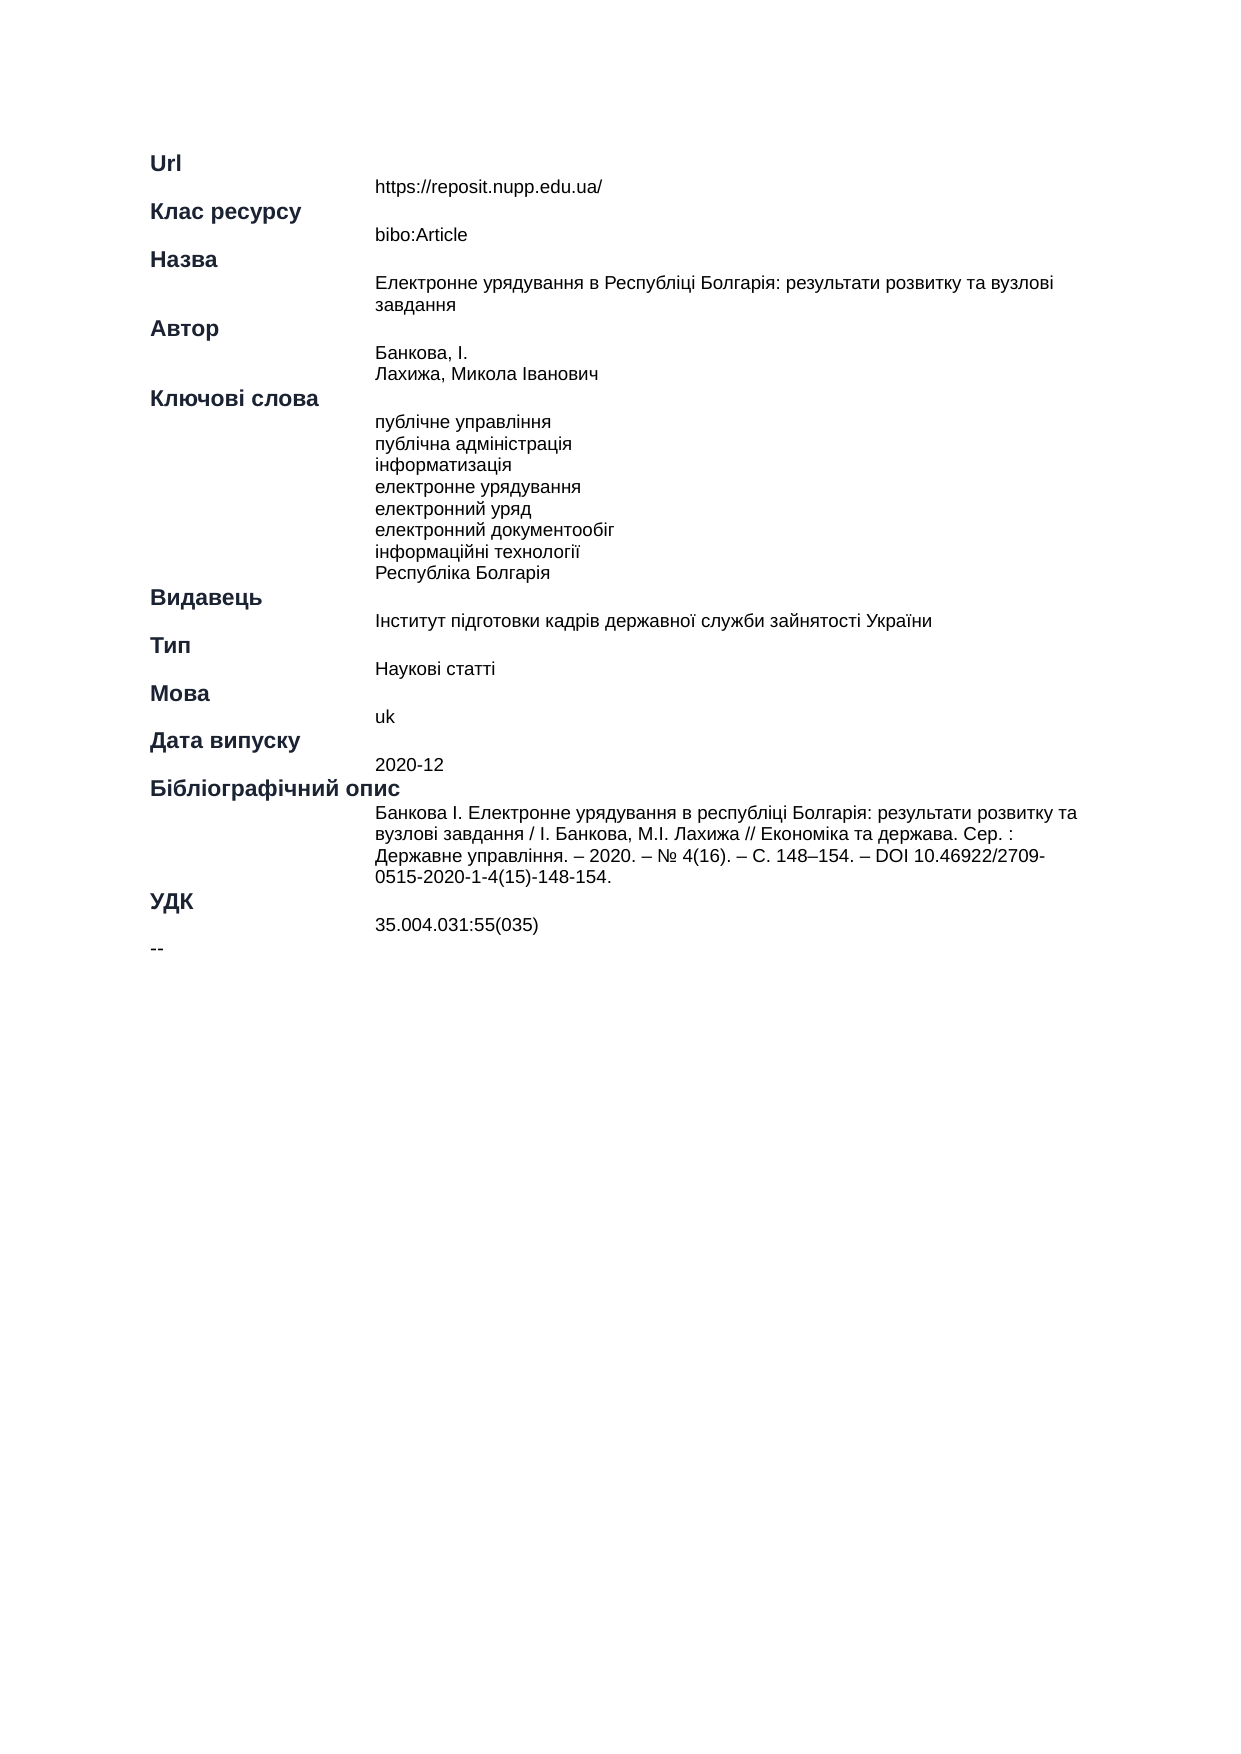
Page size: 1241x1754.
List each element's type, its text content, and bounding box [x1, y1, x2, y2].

text електронний уряд [375, 497, 1090, 519]
text Інститут підготовки кадрів державної служби зайнятості України [375, 610, 1090, 632]
text Автор [150, 315, 1090, 342]
text Наукові статті [375, 658, 1090, 679]
text публічне управління [375, 411, 1090, 433]
text 35.004.031:55(035) [375, 914, 1090, 936]
text Банкова І. Електронне урядування в республіці Болгарія: результати розвитку та вузлові завдання / І. Банкова, М.І. Лахижа // Економіка та держава. Сер. : Державне управління. – 2020. – № 4(16). – С. 148–154. – DOI 10.46922/2709-0515-2020-1-4(15)-148-154. [375, 802, 1090, 888]
text публічна адміністрація [375, 433, 1090, 454]
text Дата випуску [150, 727, 1090, 754]
text Тип [150, 632, 1090, 658]
text інформатизація [375, 454, 1090, 476]
text Мова [150, 679, 1090, 706]
text Електронне урядування в Республіці Болгарія: результати розвитку та вузлові завдання [375, 272, 1090, 315]
text Республіка Болгарія [375, 562, 1090, 584]
text УДК [150, 888, 1090, 914]
text Клас ресурсу [150, 198, 1090, 224]
text Видавець [150, 584, 1090, 610]
text https://reposit.nupp.edu.ua/ [375, 176, 1090, 198]
text -- [150, 936, 1090, 960]
text Ключові слова [150, 385, 1090, 411]
text Лахижа, Микола Іванович [375, 363, 1090, 385]
text bibo:Article [375, 224, 1090, 246]
text Бібліографічний опис [150, 775, 1090, 802]
text 2020-12 [375, 754, 1090, 775]
text електронний документообіг [375, 519, 1090, 541]
text Назва [150, 246, 1090, 272]
text uk [375, 706, 1090, 727]
text інформаційні технології [375, 541, 1090, 562]
text електронне урядування [375, 476, 1090, 497]
text Url [150, 150, 1090, 176]
text Банкова, І. [375, 342, 1090, 363]
